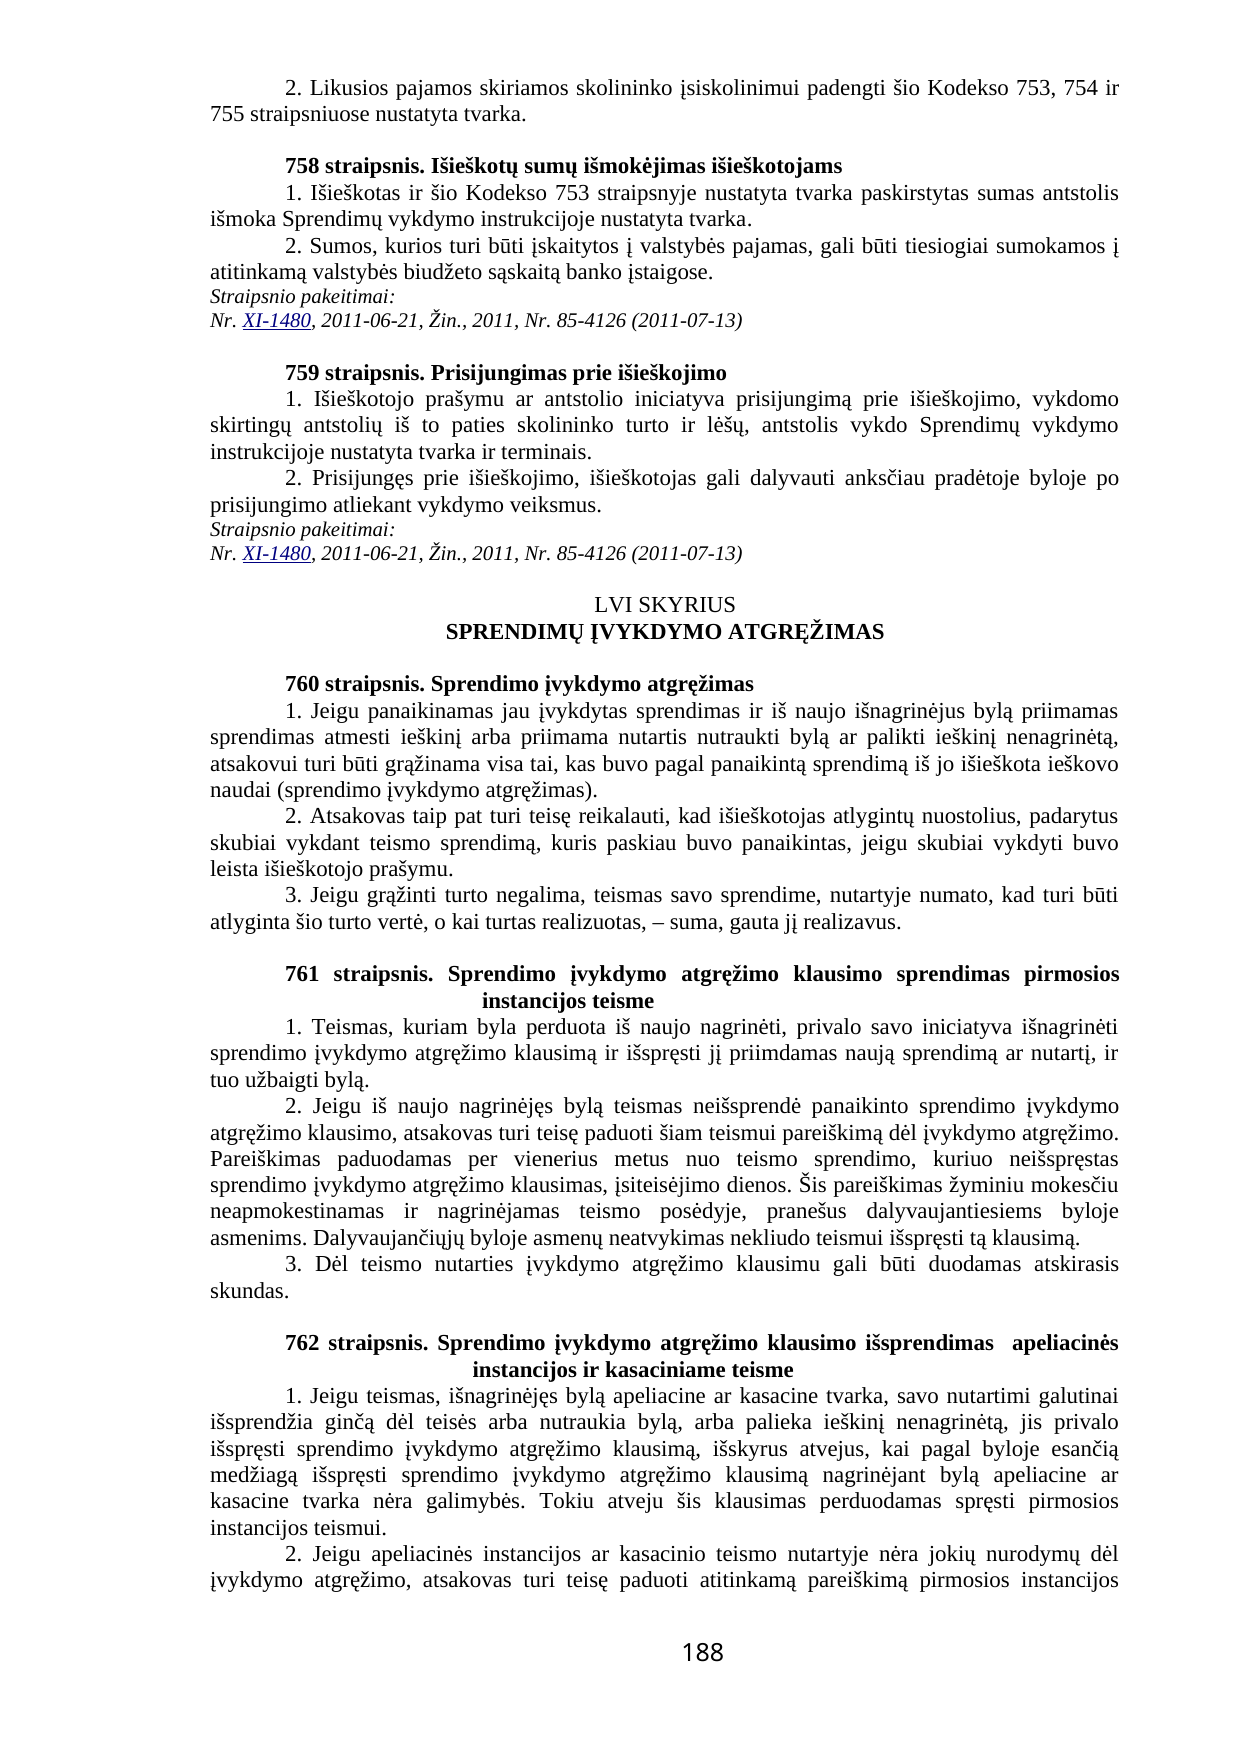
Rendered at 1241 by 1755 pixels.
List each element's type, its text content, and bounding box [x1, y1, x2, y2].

text 759 straipsnis. Prisijungimas prie išieškojimo [210, 359, 1120, 385]
text 2. Jeigu apeliacinės instancijos ar kasacinio teismo nutartyje nėra jokių nurodymų dėl įvykdymo atgręžimo, atsakovas turi teisę paduoti atitinkamą pareiškimą pirmosios instancijos [210, 1540, 1120, 1593]
text 762 straipsnis. Sprendimo įvykdymo atgręžimo klausimo išsprendimas apeliacinės instancijos ir kasaciniame teisme [285, 1329, 1120, 1382]
text 2. Sumos, kurios turi būti įskaitytos į valstybės pajamas, gali būti tiesiogiai sumokamos į atitinkamą valstybės biudžeto sąskaitą banko įstaigose. [210, 232, 1120, 284]
text 1. Jeigu panaikinamas jau įvykdytas sprendimas ir iš naujo išnagrinėjus bylą priimamas sprendimas atmesti ieškinį arba priimama nutartis nutraukti bylą ar palikti ieškinį nenagrinėtą, atsakovui turi būti grąžinama visa tai, kas buvo pagal panaikintą sprendimą iš jo išieškota ieškovo naudai (sprendimo įvykdymo atgręžimas). [210, 697, 1120, 802]
text 1. Teismas, kuriam byla perduota iš naujo nagrinėti, privalo savo iniciatyva išnagrinėti sprendimo įvykdymo atgręžimo klausimą ir išspręsti jį priimdamas naują sprendimą ar nutartį, ir tuo užbaigti bylą. [210, 1013, 1120, 1092]
text 2. Jeigu iš naujo nagrinėjęs bylą teismas neišsprendė panaikinto sprendimo įvykdymo atgręžimo klausimo, atsakovas turi teisę paduoti šiam teismui pareiškimą dėl įvykdymo atgręžimo. Pareiškimas paduodamas per vienerius metus nuo teismo sprendimo, kuriuo neišspręstas sprendimo įvykdymo atgręžimo klausimas, įsiteisėjimo dienos. Šis pareiškimas žyminiu mokesčiu neapmokestinamas ir nagrinėjamas teismo posėdyje, pranešus dalyvaujantiesiems byloje asmenims. Dalyvaujančiųjų byloje asmenų neatvykimas nekliudo teismui išspręsti tą klausimą. [210, 1092, 1120, 1250]
subtitle SPRENDIMŲ ĮVYKDYMO ATGRĘŽIMAS [210, 618, 1120, 644]
text Straipsnio pakeitimai: [210, 284, 1120, 308]
text Nr. XI-1480, 2011-06-21, Žin., 2011, Nr. 85-4126 (2011-07-13) [210, 308, 1120, 332]
text 1. Išieškotas ir šio Kodekso 753 straipsnyje nustatyta tvarka paskirstytas sumas antstolis išmoka Sprendimų vykdymo instrukcijoje nustatyta tvarka. [210, 179, 1120, 232]
text Nr. XI-1480, 2011-06-21, Žin., 2011, Nr. 85-4126 (2011-07-13) [210, 541, 1120, 565]
text 2. Atsakovas taip pat turi teisę reikalauti, kad išieškotojas atlygintų nuostolius, padarytus skubiai vykdant teismo sprendimą, kuris paskiau buvo panaikintas, jeigu skubiai vykdyti buvo leista išieškotojo prašymu. [210, 802, 1120, 881]
text 3. Dėl teismo nutarties įvykdymo atgręžimo klausimu gali būti duodamas atskirasis skundas. [210, 1250, 1120, 1303]
text Straipsnio pakeitimai: [210, 517, 1120, 541]
text 761 straipsnis. Sprendimo įvykdymo atgręžimo klausimo sprendimas pirmosios instancijos teisme [285, 960, 1120, 1013]
text 760 straipsnis. Sprendimo įvykdymo atgręžimas [210, 671, 1120, 697]
text LVI SKYRIUS [210, 591, 1120, 618]
text 3. Jeigu grąžinti turto negalima, teismas savo sprendime, nutartyje numato, kad turi būti atlyginta šio turto vertė, o kai turtas realizuotas, – suma, gauta jį realizavus. [210, 881, 1120, 934]
text 1. Jeigu teismas, išnagrinėjęs bylą apeliacine ar kasacine tvarka, savo nutartimi galutinai išsprendžia ginčą dėl teisės arba nutraukia bylą, arba palieka ieškinį nenagrinėtą, jis privalo išspręsti sprendimo įvykdymo atgręžimo klausimą, išskyrus atvejus, kai pagal byloje esančią medžiagą išspręsti sprendimo įvykdymo atgręžimo klausimą nagrinėjant bylą apeliacine ar kasacine tvarka nėra galimybės. Tokiu atveju šis klausimas perduodamas spręsti pirmosios instancijos teismui. [210, 1382, 1120, 1540]
text 2. Likusios pajamos skiriamos skolininko įsiskolinimui padengti šio Kodekso 753, 754 ir 755 straipsniuose nustatyta tvarka. [210, 73, 1120, 126]
text 2. Prisijungęs prie išieškojimo, išieškotojas gali dalyvauti anksčiau pradėtoje byloje po prisijungimo atliekant vykdymo veiksmus. [210, 464, 1120, 517]
text 758 straipsnis. Išieškotų sumų išmokėjimas išieškotojams [210, 153, 1120, 179]
text 1. Išieškotojo prašymu ar antstolio iniciatyva prisijungimą prie išieškojimo, vykdomo skirtingų antstolių iš to paties skolininko turto ir lėšų, antstolis vykdo Sprendimų vykdymo instrukcijoje nustatyta tvarka ir terminais. [210, 385, 1120, 464]
